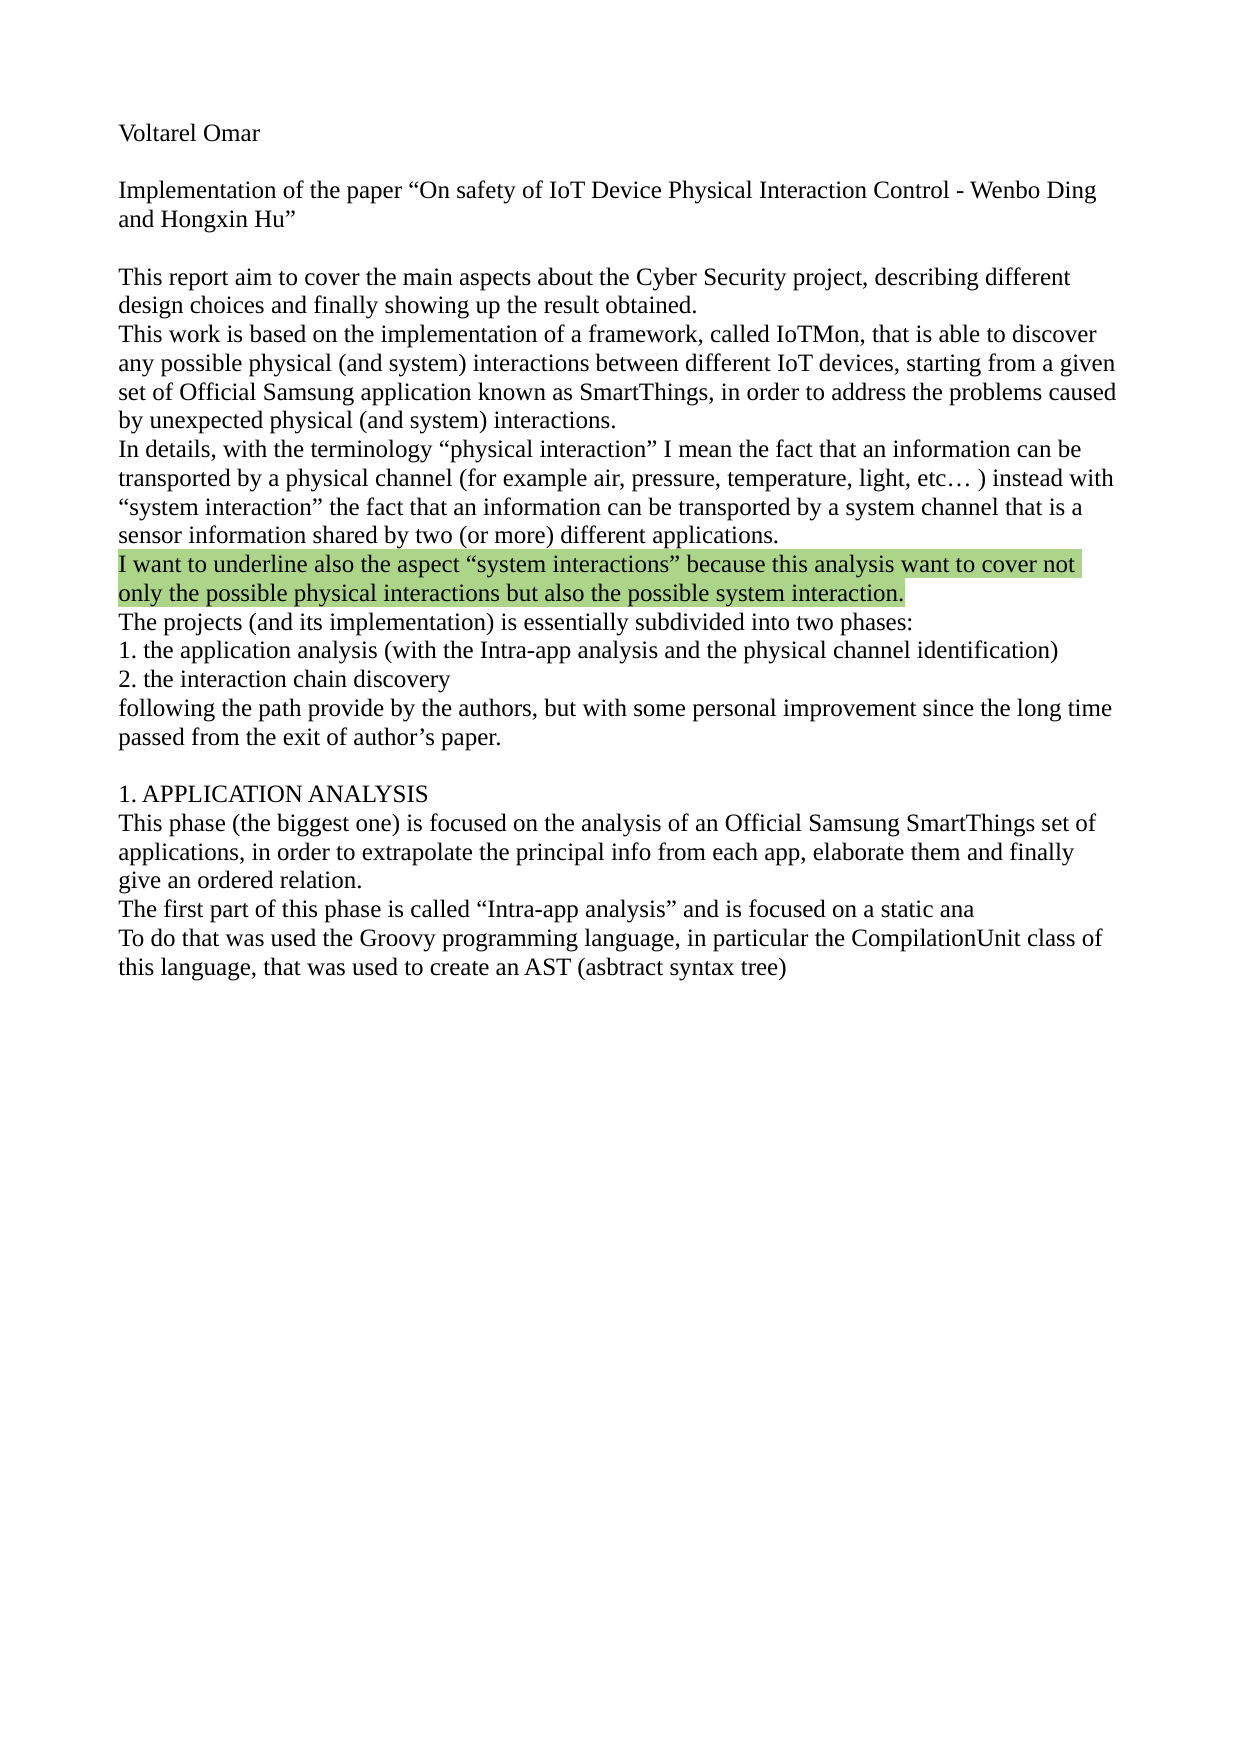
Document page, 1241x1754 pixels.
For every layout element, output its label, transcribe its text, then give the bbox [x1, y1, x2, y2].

text Implementation of the paper “On safety of IoT Device Physical Interaction Control - Wenbo Ding and Hongxin Hu” [118, 176, 1122, 233]
text following the path provide by the authors, but with some personal improvement since the long time passed from the exit of author’s paper. [118, 693, 1122, 751]
text I want to underline also the aspect “system interactions” because this analysis want to cover not only the possible physical interactions but also the possible system interaction. [118, 549, 1122, 607]
text 2. the interaction chain discovery [118, 664, 1122, 693]
text The projects (and its implementation) is essentially subdivided into two phases: [118, 607, 1122, 636]
text 1. the application analysis (with the Intra-app analysis and the physical channel identification) [118, 636, 1122, 664]
text This report aim to cover the main aspects about the Cyber Security project, describing different design choices and finally showing up the result obtained. [118, 262, 1122, 319]
text This work is based on the implementation of a framework, called IoTMon, that is able to discover any possible physical (and system) interactions between different IoT devices, starting from a given set of Official Samsung application known as SmartThings, in order to address the problems caused by unexpected physical (and system) interactions. [118, 319, 1122, 434]
text In details, with the terminology “physical interaction” I mean the fact that an information can be transported by a physical channel (for example air, pressure, temperature, light, etc… ) instead with “system interaction” the fact that an information can be transported by a system channel that is a sensor information shared by two (or more) different applications. [118, 434, 1122, 549]
text 1. APPLICATION ANALYSIS [118, 779, 1122, 808]
text To do that was used the Groovy programming language, in particular the CompilationUnit class of this language, that was used to create an AST (asbtract syntax tree) [118, 923, 1122, 981]
text The first part of this phase is called “Intra-app analysis” and is focused on a static ana [118, 894, 1122, 923]
text Voltarel Omar [118, 118, 1122, 147]
text This phase (the biggest one) is focused on the analysis of an Official Samsung SmartThings set of applications, in order to extrapolate the principal info from each app, elaborate them and finally give an ordered relation. [118, 808, 1122, 894]
